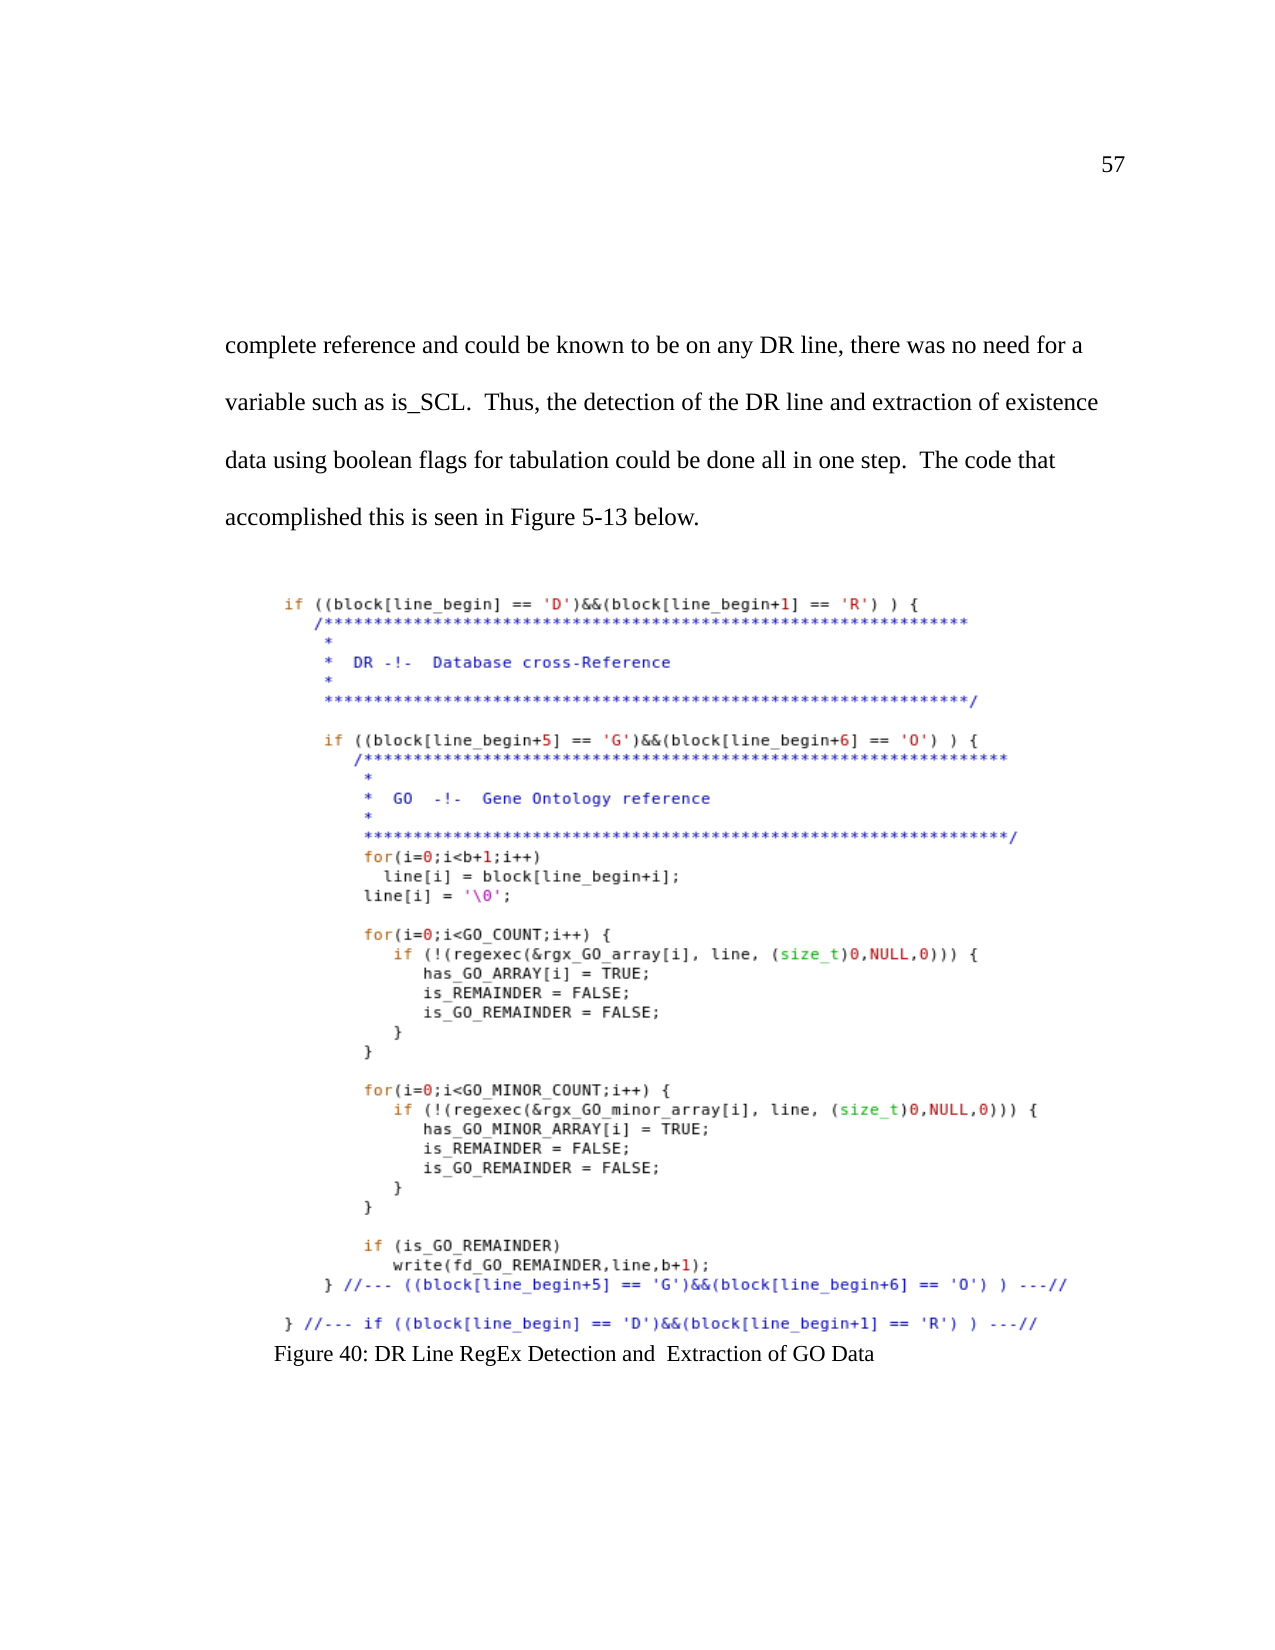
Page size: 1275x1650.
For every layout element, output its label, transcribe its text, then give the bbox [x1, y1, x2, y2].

text Figure 40: DR Line RegEx Detection and Extraction of GO Data [273, 1340, 1076, 1366]
text complete reference and could be known to be on any DR line, there was no need for a variable such as is_SCL. Thus, the detection of the DR line and extraction of existence data using boolean flags for tabulation could be done all in one step. The code that accomplished this is seen in Figure 5-13 below. [225, 330, 1125, 531]
picture [273, 586, 1077, 1340]
